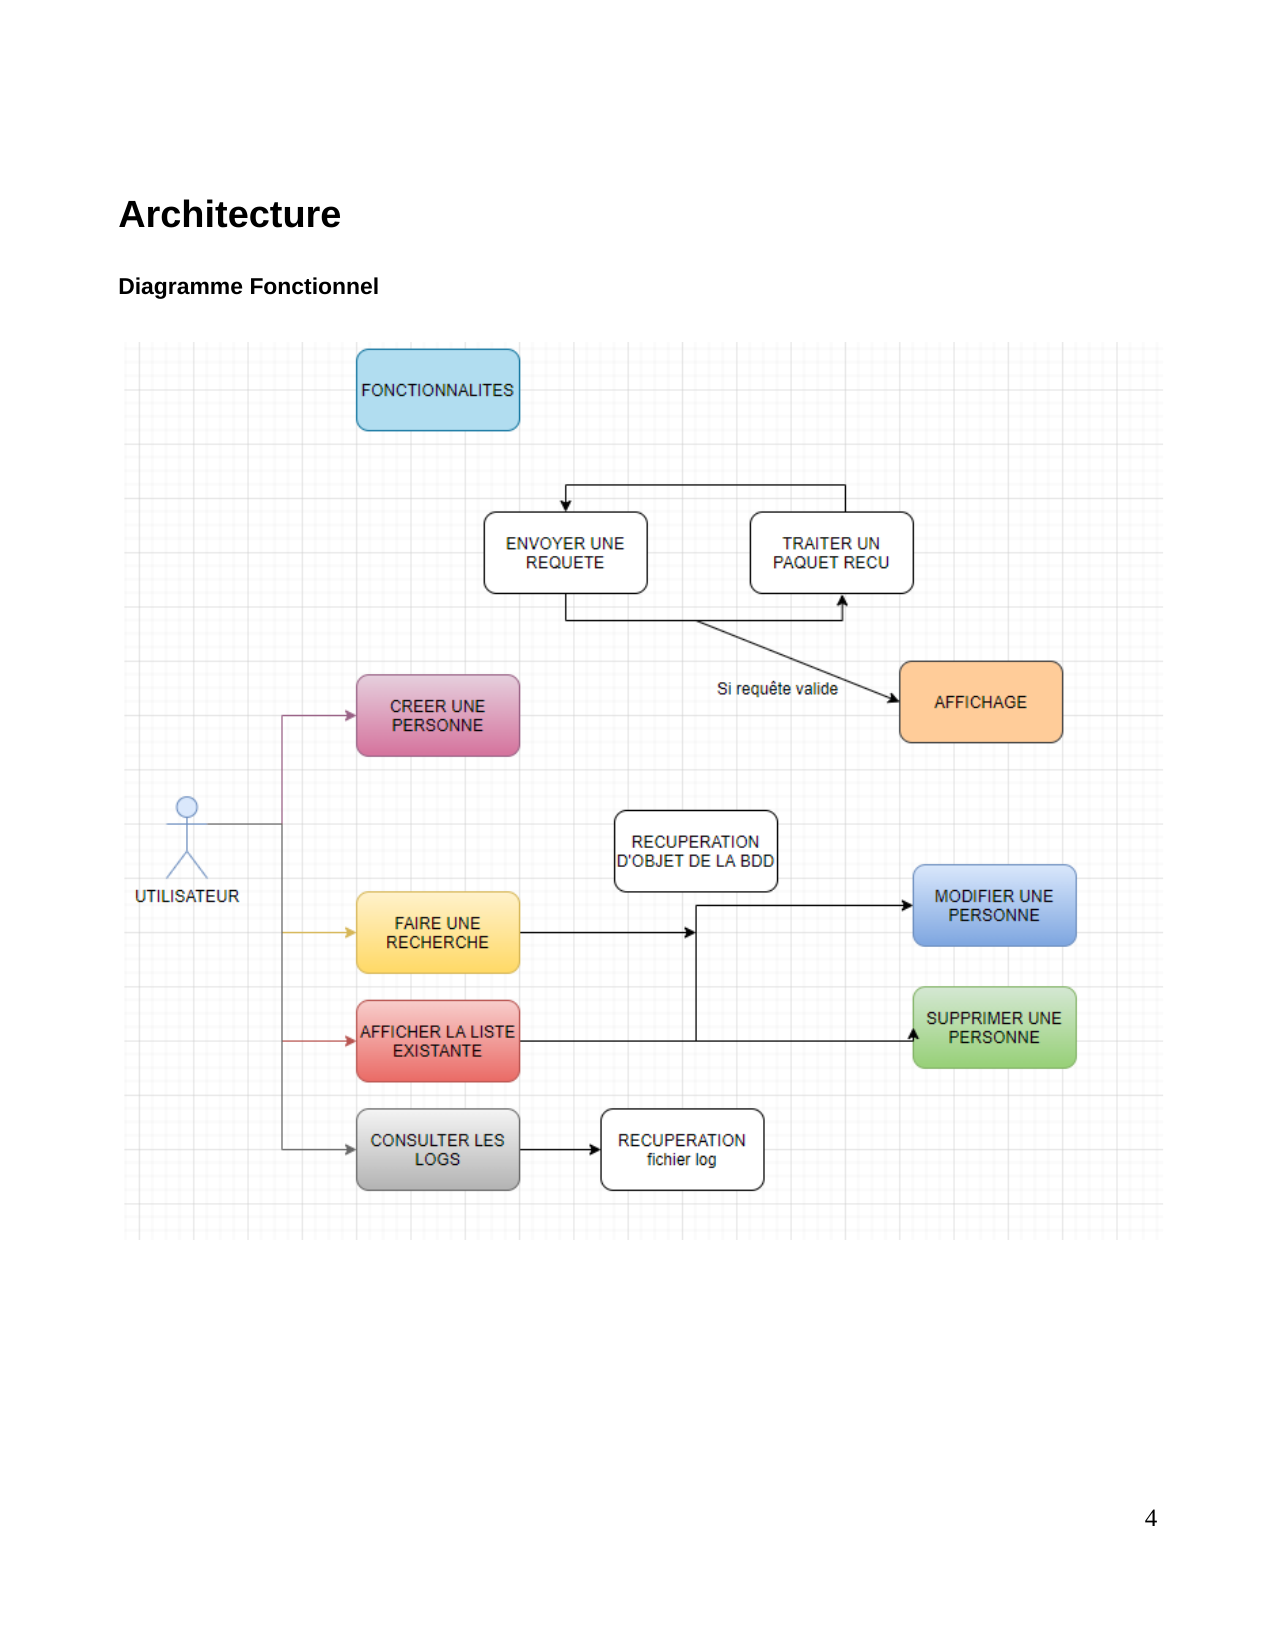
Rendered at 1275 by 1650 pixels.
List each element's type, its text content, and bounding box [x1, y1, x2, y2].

subtitle Diagramme Fonctionnel [118, 273, 1157, 300]
subtitle Architecture [118, 192, 1157, 236]
picture [124, 342, 1164, 1240]
